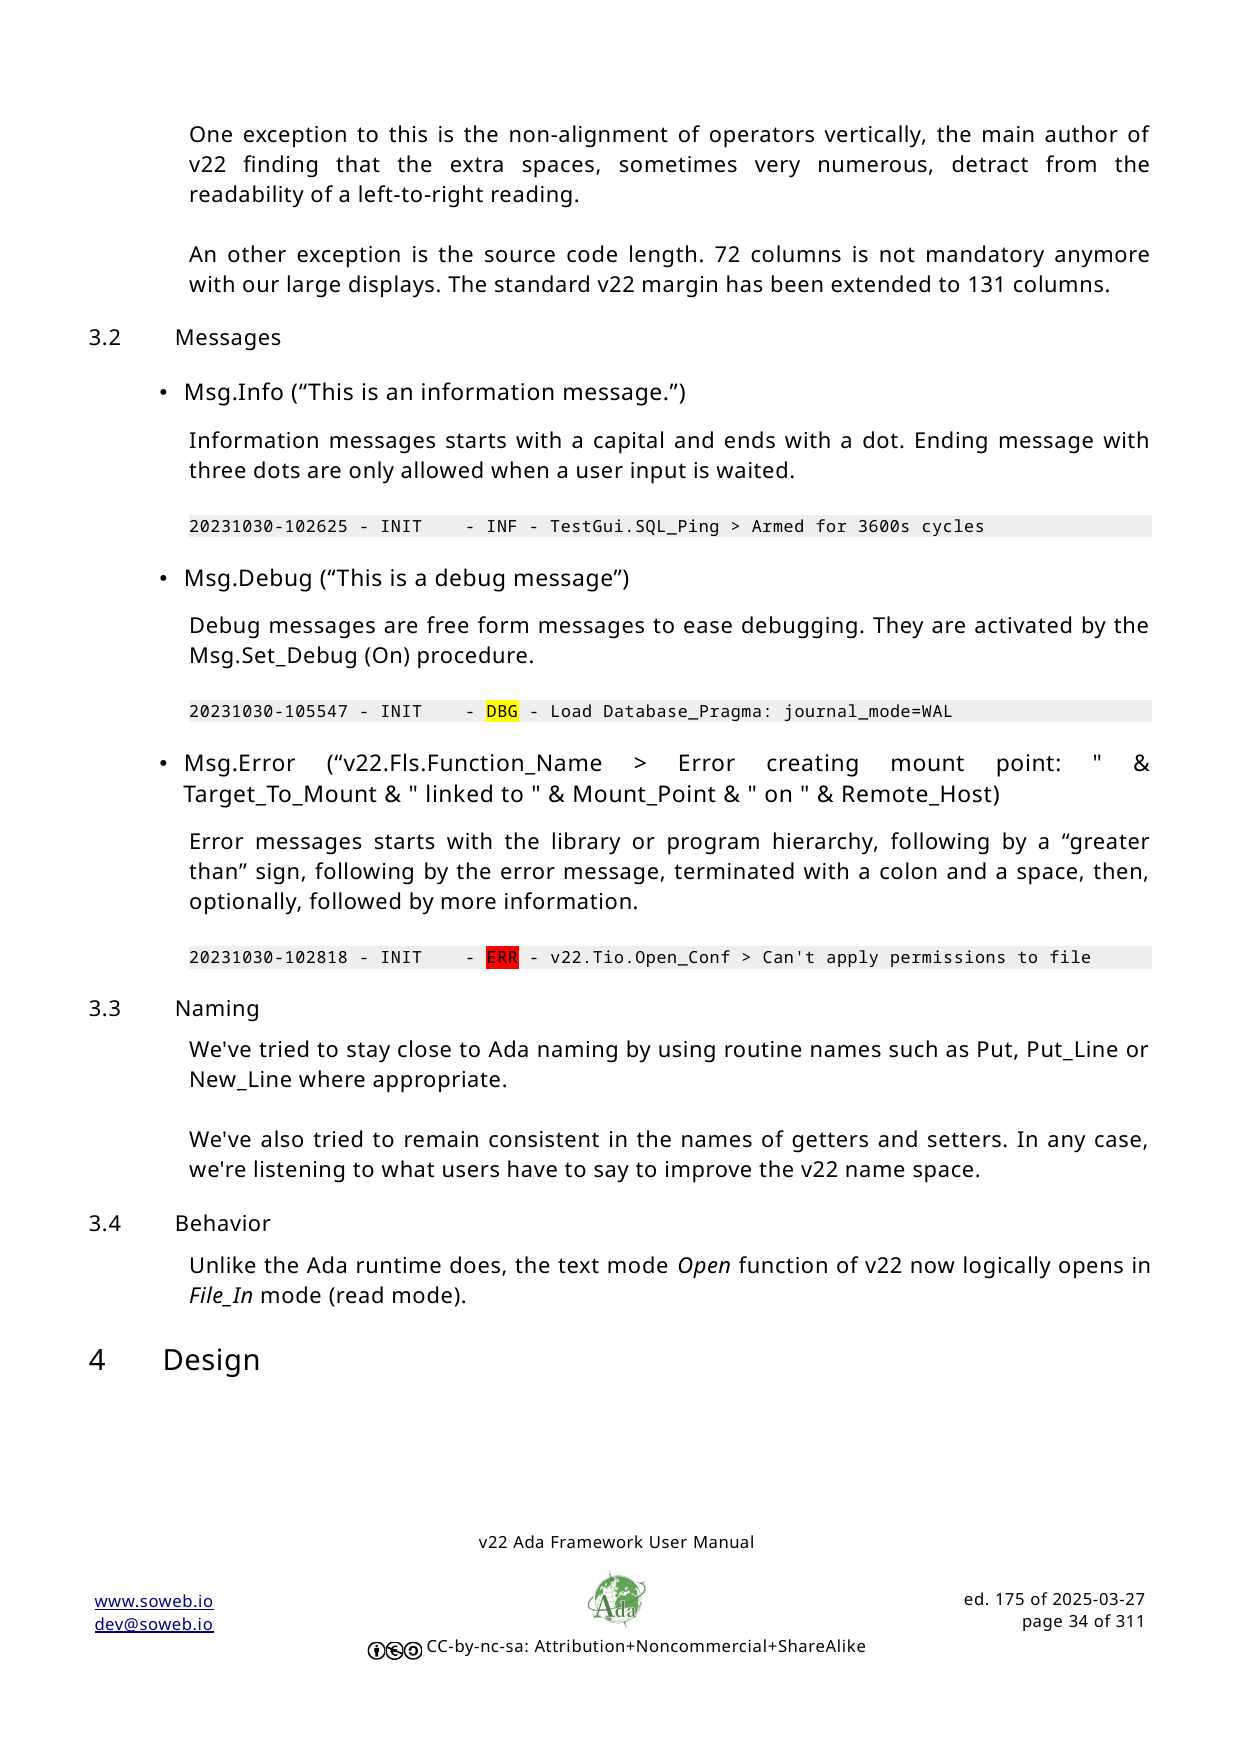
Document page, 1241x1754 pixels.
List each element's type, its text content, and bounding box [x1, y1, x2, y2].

text Information messages starts with a capital and ends with a dot. Ending message with three dots are only allowed when a user input is waited. [189, 425, 1152, 485]
picture [587, 1570, 646, 1629]
picture [367, 1642, 423, 1660]
subtitle Naming [88, 992, 1152, 1022]
text 20231030-105547 - INIT - DBG - Load Database_Pragma: journal_mode=WAL [189, 700, 1152, 722]
text 20231030-102818 - INIT - ERR - v22.Tio.Open_Conf > Can't apply permissions to file [189, 946, 1152, 969]
subtitle Behavior [88, 1208, 1152, 1238]
subtitle Design [88, 1339, 1152, 1378]
text We've tried to stay close to Ada naming by using routine names such as Put, Put_Line or New_Line where appropriate. [189, 1034, 1152, 1094]
subtitle Messages [88, 322, 1152, 352]
text One exception to this is the non-alignment of operators vertically, the main author of v22 finding that the extra spaces, sometimes very numerous, detract from the readability of a left-to-right reading. [189, 118, 1152, 208]
subtitle Msg.Debug (“This is a debug message”) [159, 561, 1152, 592]
text 20231030-102625 - INIT - INF - TestGui.SQL_Ping > Armed for 3600s cycles [189, 515, 1152, 537]
text An other exception is the source code length. 72 columns is not mandatory anymore with our large displays. The standard v22 margin has been extended to 131 columns. [189, 238, 1152, 298]
subtitle Msg.Error (“v22.Fls.Function_Name > Error creating mount point: " & Target_To_Mount & " linked to " & Mount_Point & " on " & Remote_Host) [159, 746, 1152, 808]
text Error messages starts with the library or program hierarchy, following by a “greater than” sign, following by the error message, terminated with a colon and a space, then, optionally, followed by more information. [189, 826, 1152, 916]
subtitle Msg.Info (“This is an information message.”) [159, 376, 1152, 407]
text Unlike the Ada runtime does, the text mode Open function of v22 now logically opens in File_In mode (read mode). [189, 1249, 1152, 1309]
text We've also tried to remain consistent in the names of getters and setters. In any case, we're listening to what users have to say to improve the v22 name space. [189, 1124, 1152, 1184]
text Debug messages are free form messages to ease debugging. They are activated by the Msg.Set_Debug (On) procedure. [189, 610, 1152, 670]
